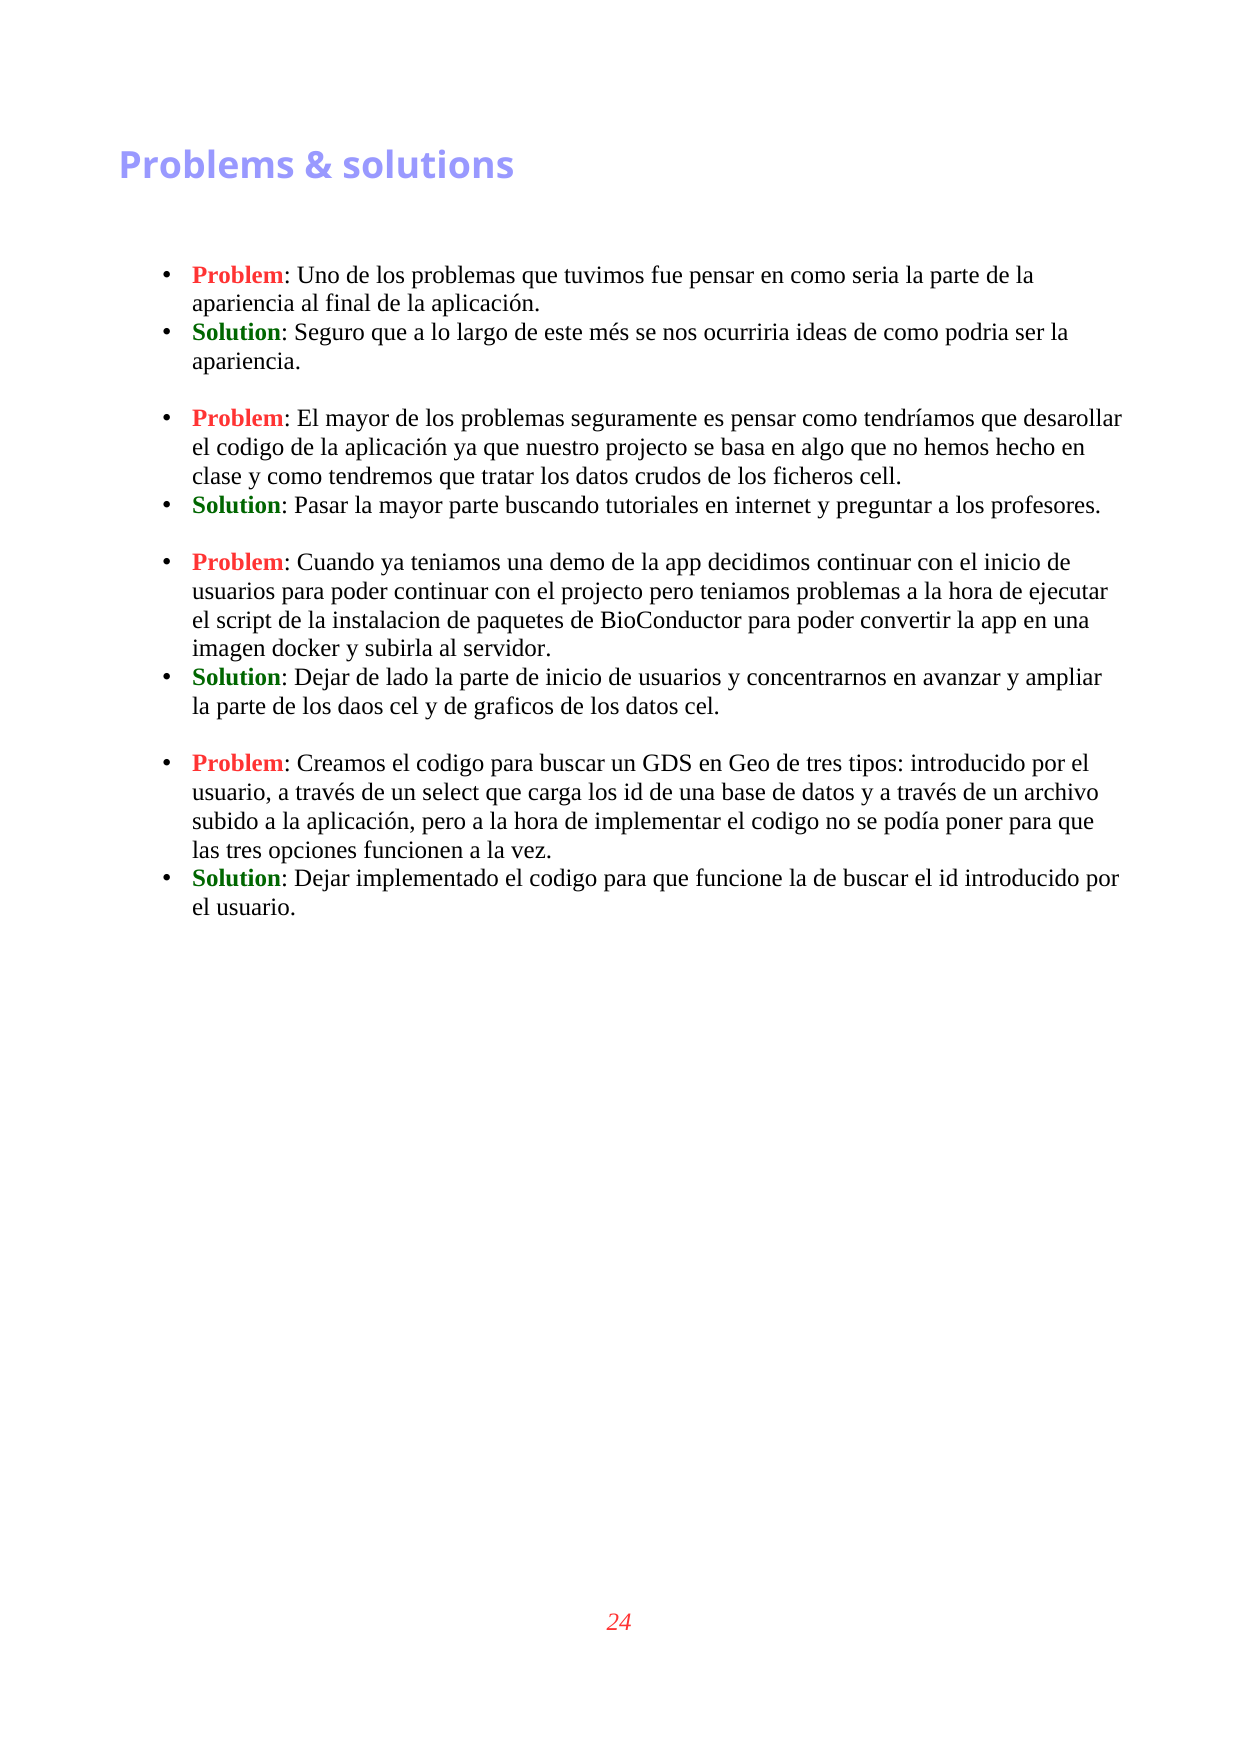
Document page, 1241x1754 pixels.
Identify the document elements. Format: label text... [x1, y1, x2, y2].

subtitle Problems & solutions [118, 139, 1122, 190]
list Solution: Seguro que a lo largo de este més se nos ocurriria ideas de como podria ser la apariencia. [162, 317, 1122, 375]
list Problem: El mayor de los problemas seguramente es pensar como tendríamos que desarollar el codigo de la aplicación ya que nuestro projecto se basa en algo que no hemos hecho en clase y como tendremos que tratar los datos crudos de los ficheros cell. [162, 403, 1122, 490]
list Solution: Dejar implementado el codigo para que funcione la de buscar el id introducido por el usuario. [162, 863, 1122, 921]
list Problem: Creamos el codigo para buscar un GDS en Geo de tres tipos: introducido por el usuario, a través de un select que carga los id de una base de datos y a través de un archivo subido a la aplicación, pero a la hora de implementar el codigo no se podía poner para que las tres opciones funcionen a la vez. [162, 748, 1122, 863]
list Solution: Pasar la mayor parte buscando tutoriales en internet y preguntar a los profesores. [162, 490, 1122, 518]
list Problem: Cuando ya teniamos una demo de la app decidimos continuar con el inicio de usuarios para poder continuar con el projecto pero teniamos problemas a la hora de ejecutar el script de la instalacion de paquetes de BioConductor para poder convertir la app en una imagen docker y subirla al servidor. [162, 547, 1122, 662]
list Problem: Uno de los problemas que tuvimos fue pensar en como seria la parte de la apariencia al final de la aplicación. [162, 260, 1122, 317]
list Solution: Dejar de lado la parte de inicio de usuarios y concentrarnos en avanzar y ampliar la parte de los daos cel y de graficos de los datos cel. [162, 662, 1122, 720]
